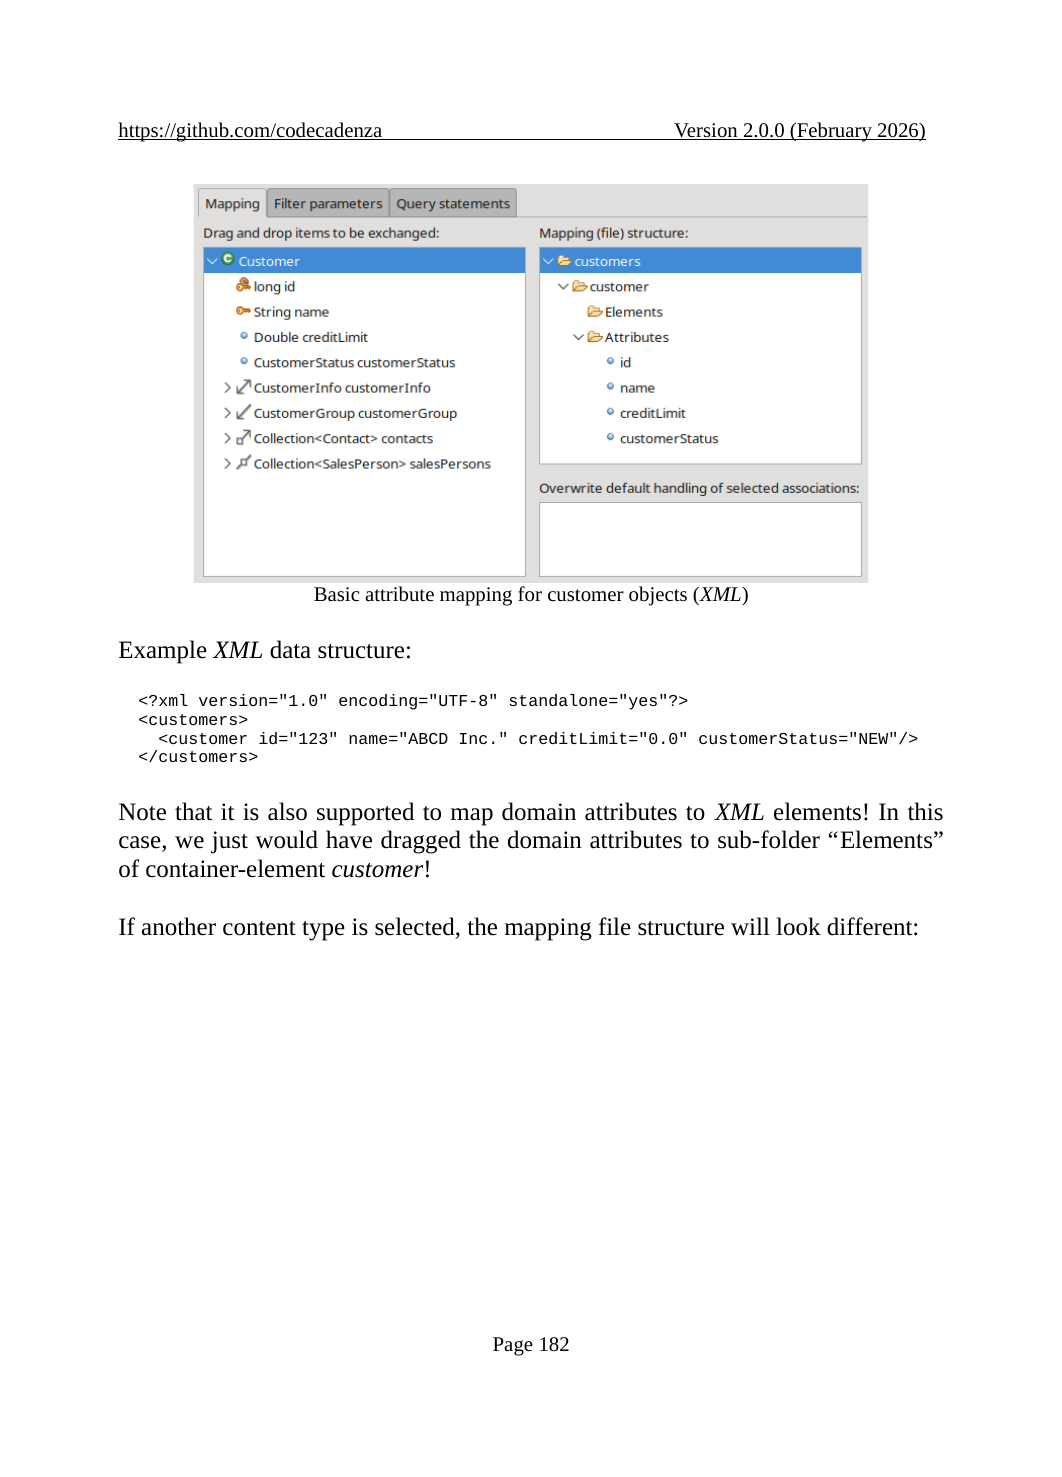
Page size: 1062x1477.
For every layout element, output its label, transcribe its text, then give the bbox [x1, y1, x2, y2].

picture [193, 184, 869, 583]
text Note that it is also supported to map domain attributes to XML elements! In this case, we just would have dragged the domain attributes to sub-folder “Elements” of container-element customer! [118, 797, 944, 883]
text <customer id="123" name="ABCD Inc." creditLimit="0.0" customerStatus="NEW"/> [118, 730, 944, 749]
text </customers> [118, 749, 944, 768]
text Example XML data structure: [118, 635, 944, 664]
text <customers> [118, 711, 944, 730]
text Basic attribute mapping for customer objects (XML) [193, 583, 868, 606]
text If another content type is selected, the mapping file structure will look different: [118, 912, 944, 940]
text <?xml version="1.0" encoding="UTF-8" standalone="yes"?> [118, 692, 944, 711]
